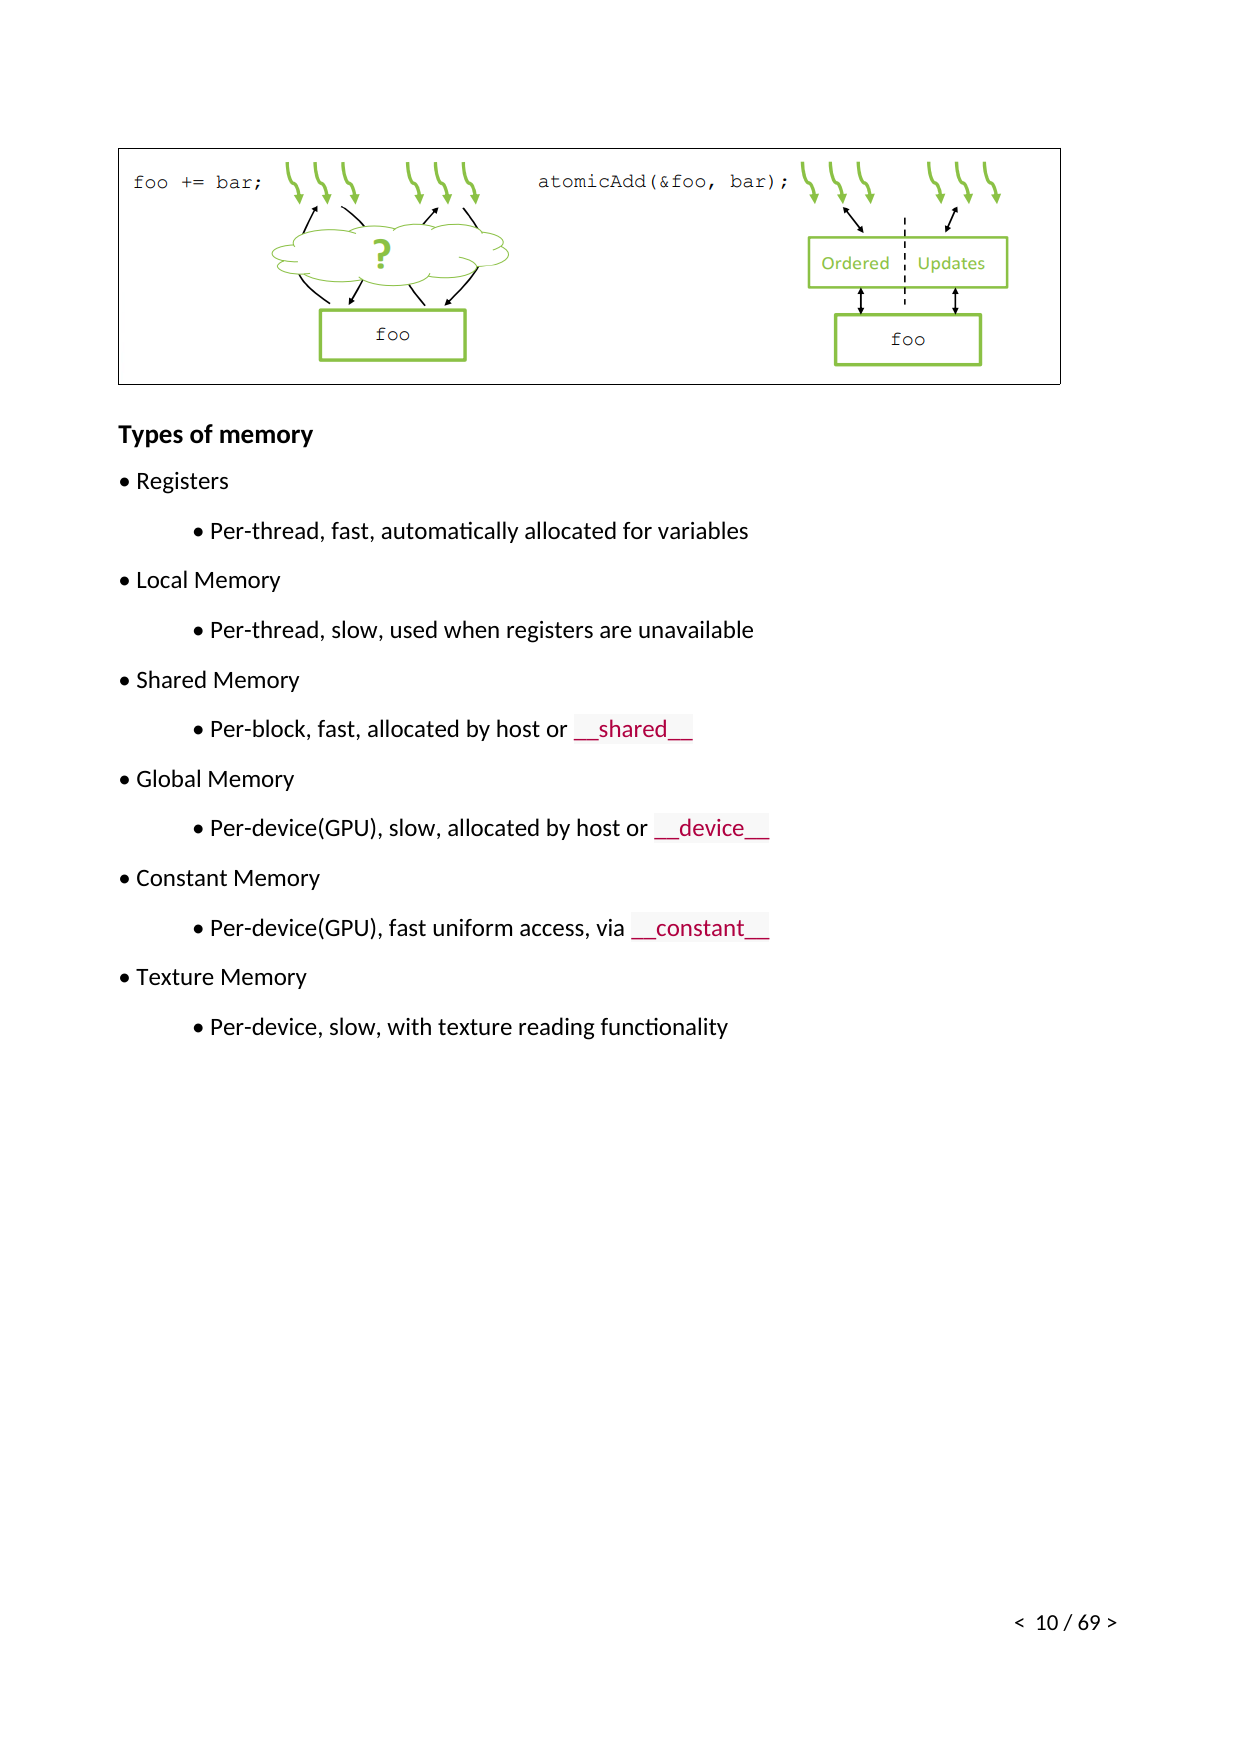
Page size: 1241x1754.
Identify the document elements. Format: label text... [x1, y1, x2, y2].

text • Local Memory [118, 565, 1122, 595]
subtitle Types of memory [118, 418, 1122, 451]
picture [121, 150, 1058, 381]
text • Constant Memory [118, 862, 1122, 893]
text • Per-device(GPU), fast uniform access, via __constant__ [118, 912, 1122, 942]
text • Registers [118, 466, 1122, 496]
text • Per-block, fast, allocated by host or __shared__ [118, 713, 1122, 744]
text • Per-device, slow, with texture reading functionality [118, 1011, 1122, 1041]
text • Texture Memory [118, 961, 1122, 992]
text • Shared Memory [118, 664, 1122, 694]
text • Per-thread, fast, automatically allocated for variables [118, 515, 1122, 546]
text • Per-device(GPU), slow, allocated by host or __device__ [118, 813, 1122, 843]
text • Global Memory [118, 763, 1122, 793]
text • Per-thread, slow, used when registers are unavailable [118, 614, 1122, 645]
